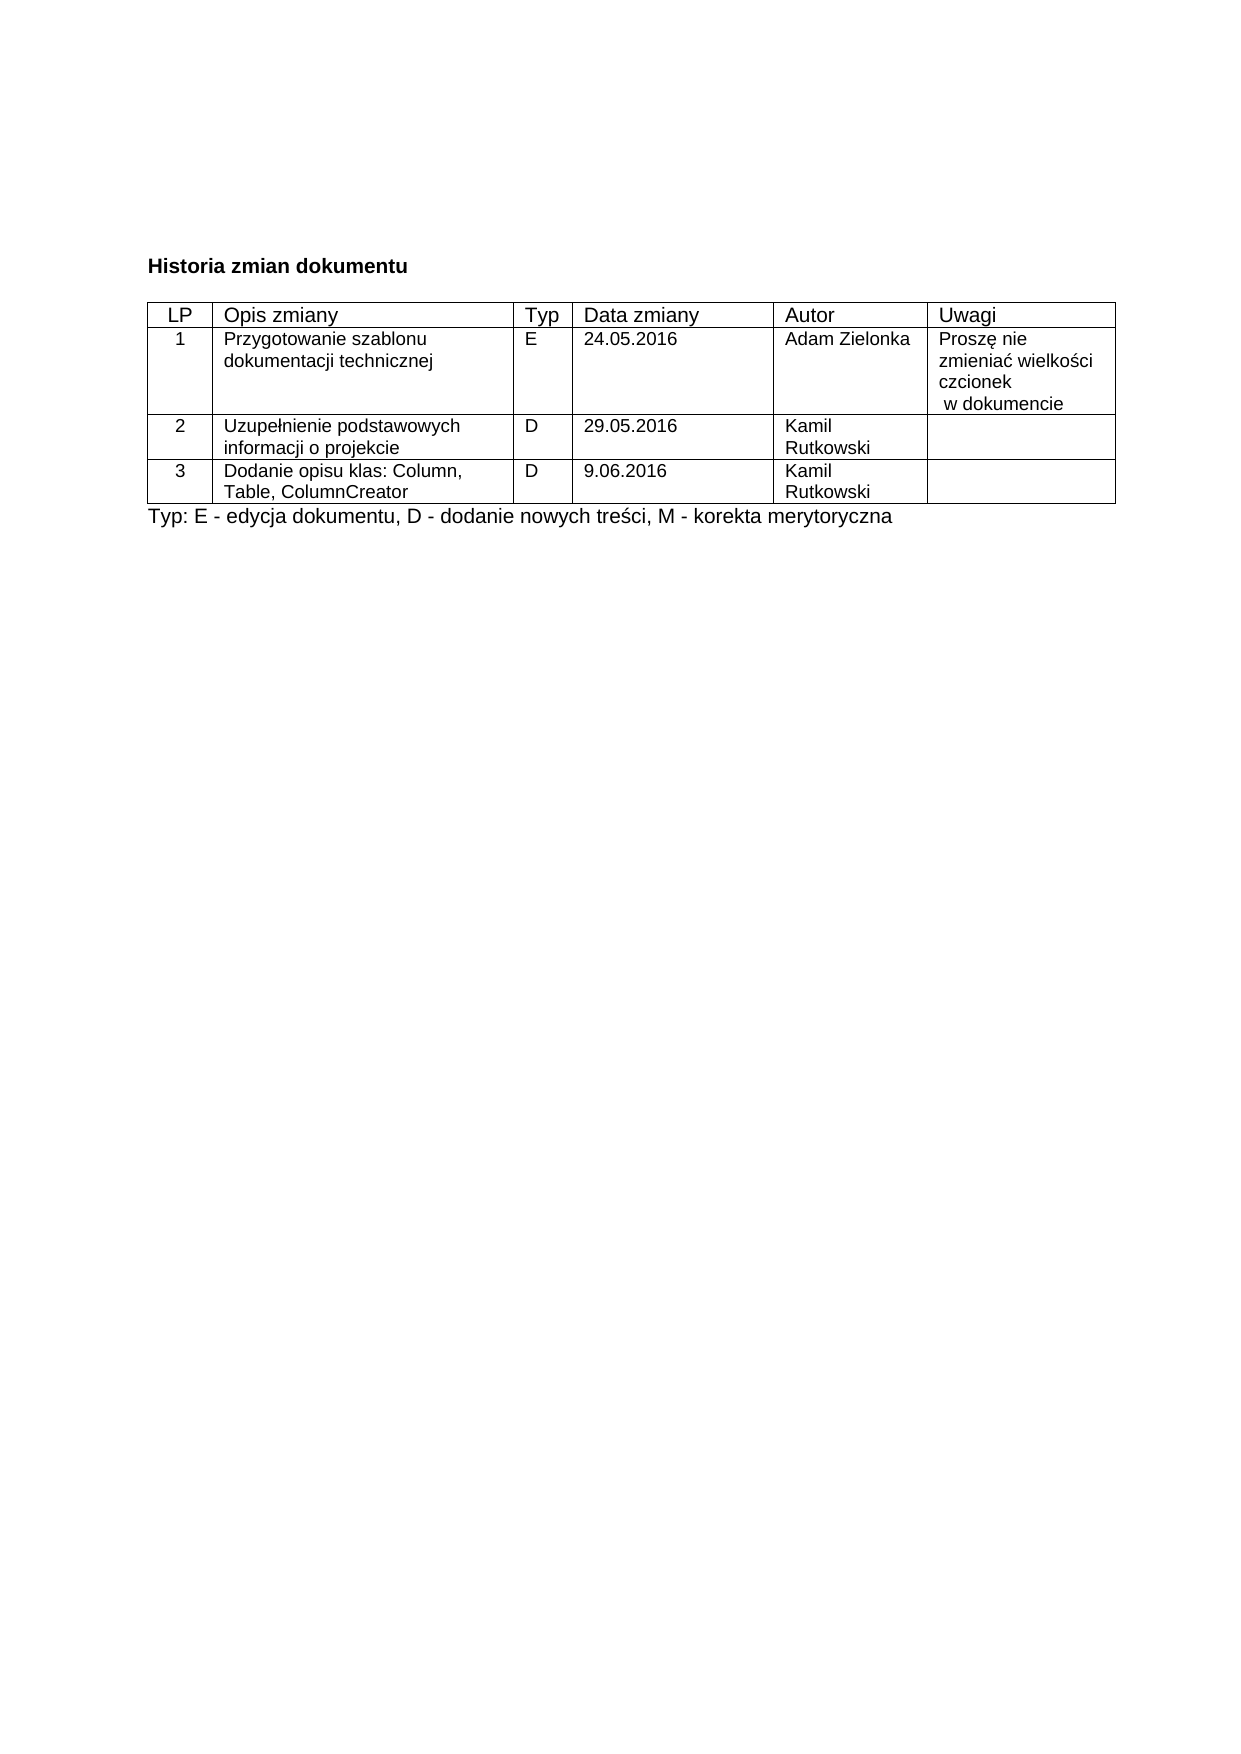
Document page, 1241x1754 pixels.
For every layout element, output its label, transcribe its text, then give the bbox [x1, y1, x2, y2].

table_cell Kamil Rutkowski [774, 415, 927, 458]
table_cell 1 [148, 328, 212, 414]
table_cell Adam Zielonka [774, 328, 927, 414]
table_cell D [514, 415, 572, 458]
text Typ: E - edycja dokumentu, D - dodanie nowych treści, M - korekta merytoryczna [148, 504, 1093, 528]
table_header LP [148, 303, 212, 327]
table_cell Uzupełnienie podstawowych informacji o projekcie [213, 415, 513, 458]
table_cell Kamil Rutkowski [774, 460, 927, 503]
table_cell [928, 415, 1115, 458]
table_cell [928, 460, 1115, 503]
table_cell E [514, 328, 572, 414]
table_header Autor [774, 303, 927, 327]
table_header Uwagi [928, 303, 1115, 327]
table_cell 29.05.2016 [573, 415, 773, 458]
table_cell Przygotowanie szablonu dokumentacji technicznej [213, 328, 513, 414]
table_cell 9.06.2016 [573, 460, 773, 503]
text Historia zmian dokumentu [148, 254, 1093, 278]
table_cell 2 [148, 415, 212, 458]
table_cell D [514, 460, 572, 503]
table_cell 24.05.2016 [573, 328, 773, 414]
table_cell 3 [148, 460, 212, 503]
table_header Typ [514, 303, 572, 327]
table_header Data zmiany [573, 303, 773, 327]
table_header Opis zmiany [213, 303, 513, 327]
table_cell Dodanie opisu klas: Column, Table, ColumnCreator [213, 460, 513, 503]
table_cell Proszę nie zmieniać wielkości czcionek w dokumencie [928, 328, 1115, 414]
